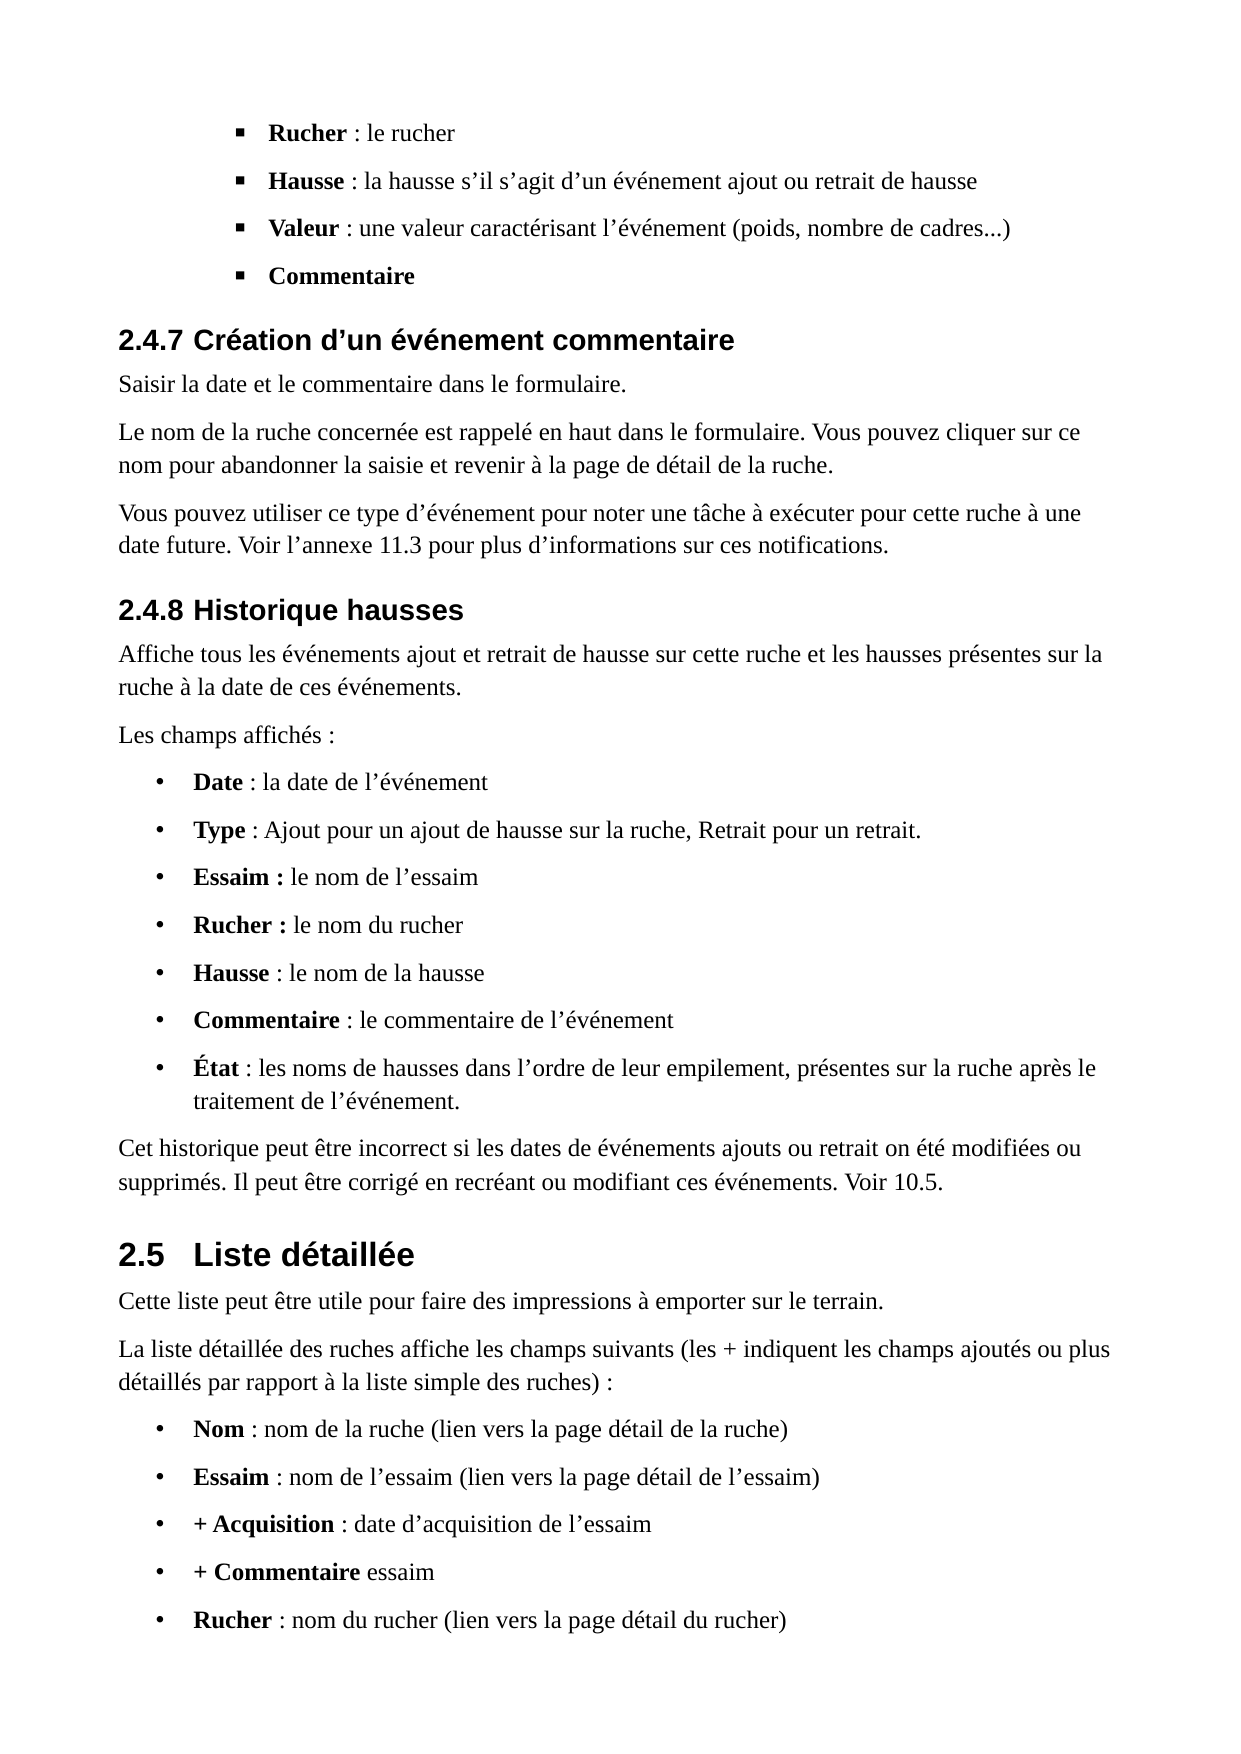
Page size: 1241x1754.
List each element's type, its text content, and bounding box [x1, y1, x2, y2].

text Affiche tous les événements ajout et retrait de hausse sur cette ruche et les hausses présentes sur la ruche à la date de ces événements. [118, 639, 1122, 701]
text Saisir la date et le commentaire dans le formulaire. [118, 369, 1122, 398]
text Cet historique peut être incorrect si les dates de événements ajouts ou retrait on été modifiées ou supprimés. Il peut être corrigé en recréant ou modifiant ces événements. Voir 10.5. [118, 1133, 1122, 1195]
text Le nom de la ruche concernée est rappelé en haut dans le formulaire. Vous pouvez cliquer sur ce nom pour abandonner la saisie et revenir à la page de détail de la ruche. [118, 417, 1122, 479]
text Vous pouvez utiliser ce type d’événement pour noter une tâche à exécuter pour cette ruche à une date future. Voir l’annexe 11.3 pour plus d’informations sur ces notifications. [118, 498, 1122, 559]
list + Commentaire essaim [156, 1557, 1122, 1586]
list + Acquisition : date d’acquisition de l’essaim [156, 1509, 1122, 1538]
list Commentaire [231, 261, 1122, 290]
text Les champs affichés : [118, 720, 1122, 748]
list Type : Ajout pour un ajout de hausse sur la ruche, Retrait pour un retrait. [156, 815, 1122, 844]
list Nom : nom de la ruche (lien vers la page détail de la ruche) [156, 1414, 1122, 1443]
list Rucher : le nom du rucher [156, 910, 1122, 939]
text Cette liste peut être utile pour faire des impressions à emporter sur le terrain. [118, 1286, 1122, 1315]
list Hausse : la hausse s’il s’agit d’un événement ajout ou retrait de hausse [231, 166, 1122, 194]
text La liste détaillée des ruches affiche les champs suivants (les + indiquent les champs ajoutés ou plus détaillés par rapport à la liste simple des ruches) : [118, 1334, 1122, 1396]
subtitle Historique hausses [118, 593, 1122, 627]
list Hausse : le nom de la hausse [156, 958, 1122, 986]
list Valeur : une valeur caractérisant l’événement (poids, nombre de cadres...) [231, 213, 1122, 242]
list Date : la date de l’événement [156, 767, 1122, 796]
list Rucher : nom du rucher (lien vers la page détail du rucher) [156, 1605, 1122, 1633]
list Rucher : le rucher [231, 118, 1122, 147]
subtitle Création d’un événement commentaire [118, 323, 1122, 357]
list Essaim : le nom de l’essaim [156, 862, 1122, 891]
list État : les noms de hausses dans l’ordre de leur empilement, présentes sur la ruche après le traitement de l’événement. [156, 1053, 1122, 1115]
list Commentaire : le commentaire de l’événement [156, 1005, 1122, 1034]
list Essaim : nom de l’essaim (lien vers la page détail de l’essaim) [156, 1462, 1122, 1491]
subtitle Liste détaillée [118, 1235, 1122, 1274]
